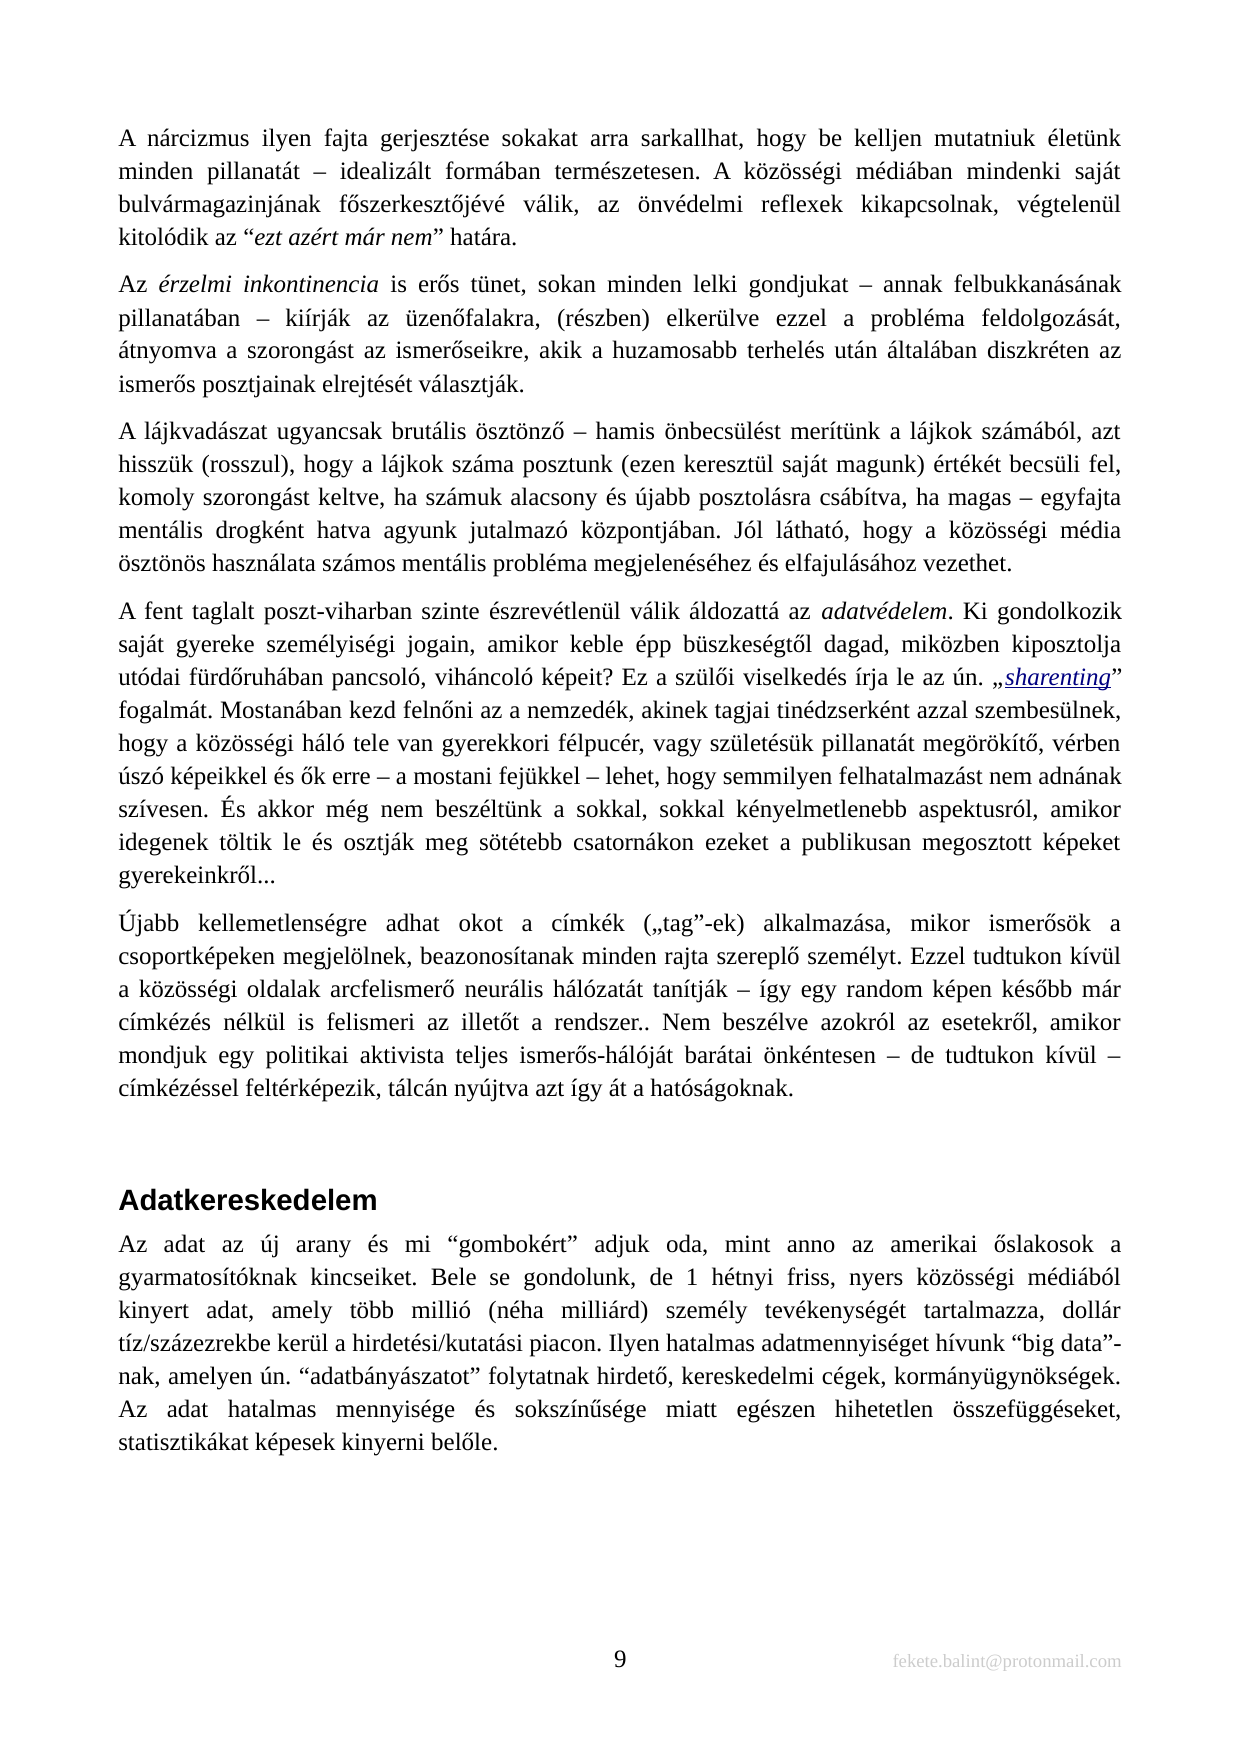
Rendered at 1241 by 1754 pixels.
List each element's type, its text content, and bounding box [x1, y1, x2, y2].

text A nárcizmus ilyen fajta gerjesztése sokakat arra sarkallhat, hogy be kelljen mutatniuk életünk minden pillanatát – idealizált formában természetesen. A közösségi médiában mindenki saját bulvármagazinjának főszerkesztőjévé válik, az önvédelmi reflexek kikapcsolnak, végtelenül kitolódik az “ezt azért már nem” határa. [118, 123, 1122, 251]
text Az érzelmi inkontinencia is erős tünet, sokan minden lelki gondjukat – annak felbukkanásának pillanatában – kiírják az üzenőfalakra, (részben) elkerülve ezzel a probléma feldolgozását, átnyomva a szorongást az ismerőseikre, akik a huzamosabb terhelés után általában diszkréten az ismerős posztjainak elrejtését választják. [118, 269, 1122, 397]
text A lájkvadászat ugyancsak brutális ösztönző – hamis önbecsülést merítünk a lájkok számából, azt hisszük (rosszul), hogy a lájkok száma posztunk (ezen keresztül saját magunk) értékét becsüli fel, komoly szorongást keltve, ha számuk alacsony és újabb posztolásra csábítva, ha magas – egyfajta mentális drogként hatva agyunk jutalmazó központjában. Jól látható, hogy a közösségi média ösztönös használata számos mentális probléma megjelenéséhez és elfajulásához vezethet. [118, 416, 1122, 577]
subtitle Adatkereskedelem [118, 1183, 1122, 1216]
text Az adat az új arany és mi “gombokért” adjuk oda, mint anno az amerikai őslakosok a gyarmatosítóknak kincseiket. Bele se gondolunk, de 1 hétnyi friss, nyers közösségi médiából kinyert adat, amely több millió (néha milliárd) személy tevékenységét tartalmazza, dollár tíz/százezrekbe kerül a hirdetési/kutatási piacon. Ilyen hatalmas adatmennyiséget hívunk “big data”-nak, amelyen ún. “adatbányászatot” folytatnak hirdető, kereskedelmi cégek, kormányügynökségek. Az adat hatalmas mennyisége és sokszínűsége miatt egészen hihetetlen összefüggéseket, statisztikákat képesek kinyerni belőle. [118, 1229, 1122, 1456]
text A fent taglalt poszt-viharban szinte észrevétlenül válik áldozattá az adatvédelem. Ki gondolkozik saját gyereke személyiségi jogain, amikor keble épp büszkeségtől dagad, miközben kiposztolja utódai fürdőruhában pancsoló, viháncoló képeit? Ez a szülői viselkedés írja le az ún. „sharenting” fogalmát. Mostanában kezd felnőni az a nemzedék, akinek tagjai tinédzserként azzal szembesülnek, hogy a közösségi háló tele van gyerekkori félpucér, vagy születésük pillanatát megörökítő, vérben úszó képeikkel és ők erre – a mostani fejükkel – lehet, hogy semmilyen felhatalmazást nem adnának szívesen. És akkor még nem beszéltünk a sokkal, sokkal kényelmetlenebb aspektusról, amikor idegenek töltik le és osztják meg sötétebb csatornákon ezeket a publikusan megosztott képeket gyerekeinkről... [118, 596, 1122, 889]
text Újabb kellemetlenségre adhat okot a címkék („tag”-ek) alkalmazása, mikor ismerősök a csoportképeken megjelölnek, beazonosítanak minden rajta szereplő személyt. Ezzel tudtukon kívül a közösségi oldalak arcfelismerő neurális hálózatát tanítják – így egy random képen később már címkézés nélkül is felismeri az illetőt a rendszer.. Nem beszélve azokról az esetekről, amikor mondjuk egy politikai aktivista teljes ismerős-hálóját barátai önkéntesen – de tudtukon kívül – címkézéssel feltérképezik, tálcán nyújtva azt így át a hatóságoknak. [118, 908, 1122, 1102]
